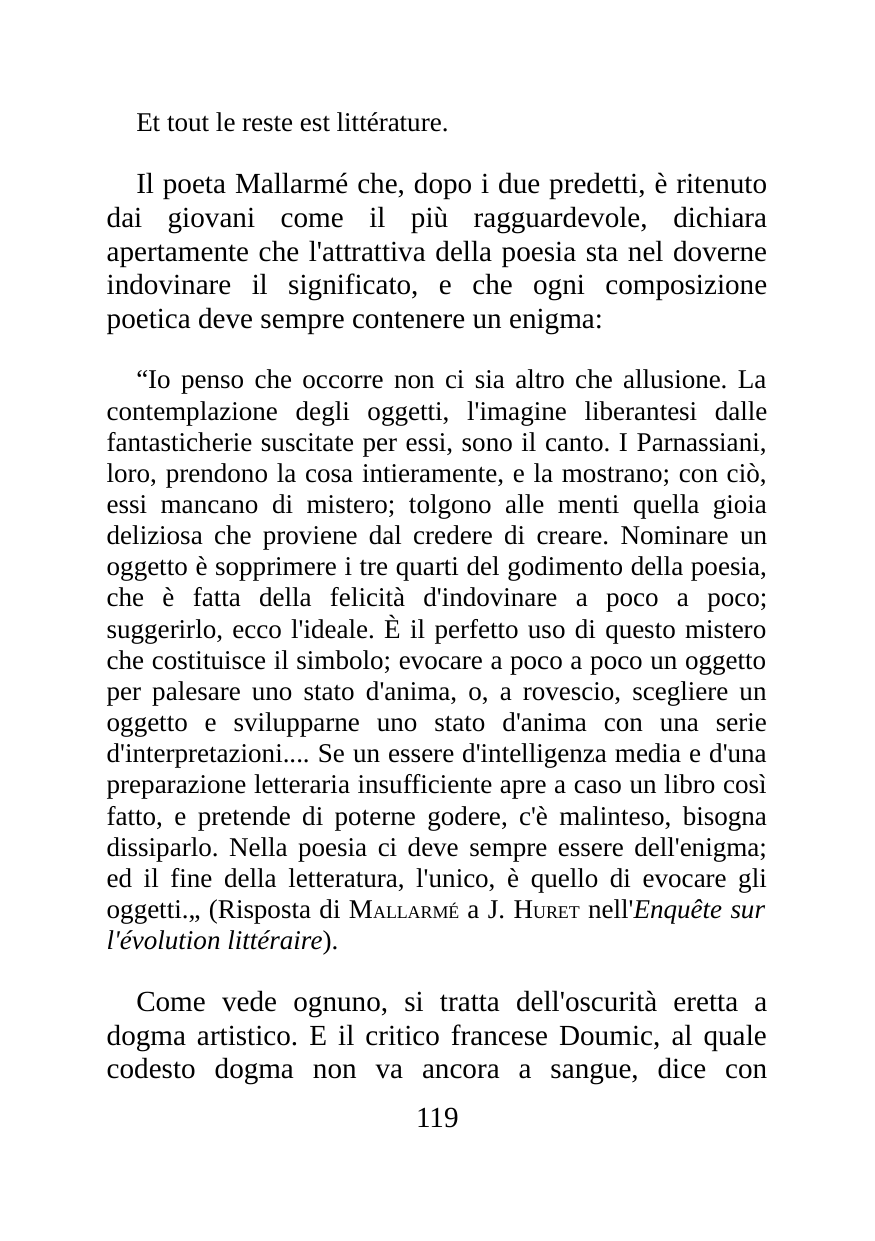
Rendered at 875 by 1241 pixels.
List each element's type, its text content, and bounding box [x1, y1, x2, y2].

text Et tout le reste est littérature. [106, 106, 768, 137]
text Come vede ognuno, si tratta dell'oscurità eretta a dogma artistico. E il critico francese Doumic, al quale codesto dogma non va ancora a sangue, dice con [106, 984, 768, 1085]
text “Io penso che occorre non ci sia altro che allusione. La contemplazione degli oggetti, l'imagine liberantesi dalle fantasticherie suscitate per essi, sono il canto. I Parnassiani, loro, prendono la cosa intieramente, e la mostrano; con ciò, essi mancano di mistero; tolgono alle menti quella gioia deliziosa che proviene dal credere di creare. Nominare un oggetto è sopprimere i tre quarti del godimento della poesia, che è fatta della felicità d'indovinare a poco a poco; suggerirlo, ecco l'ideale. È il perfetto uso di questo mistero che costituisce il simbolo; evocare a poco a poco un oggetto per palesare uno stato d'anima, o, a rovescio, scegliere un oggetto e svilupparne uno stato d'anima con una serie d'interpretazioni.... Se un essere d'intelligenza media e d'una preparazione letteraria insufficiente apre a caso un libro così fatto, e pretende di poterne godere, c'è malinteso, bisogna dissiparlo. Nella poesia ci deve sempre essere dell'enigma; ed il fine della letteratura, l'unico, è quello di evocare gli oggetti.„ (Risposta di Mallarmé a J. Huret nell'Enquête sur l'évolution littéraire). [106, 363, 768, 955]
text Il poeta Mallarmé che, dopo i due predetti, è ritenuto dai giovani come il più ragguardevole, dichiara apertamente che l'attrattiva della poesia sta nel doverne indovinare il significato, e che ogni composizione poetica deve sempre contenere un enigma: [106, 167, 768, 334]
